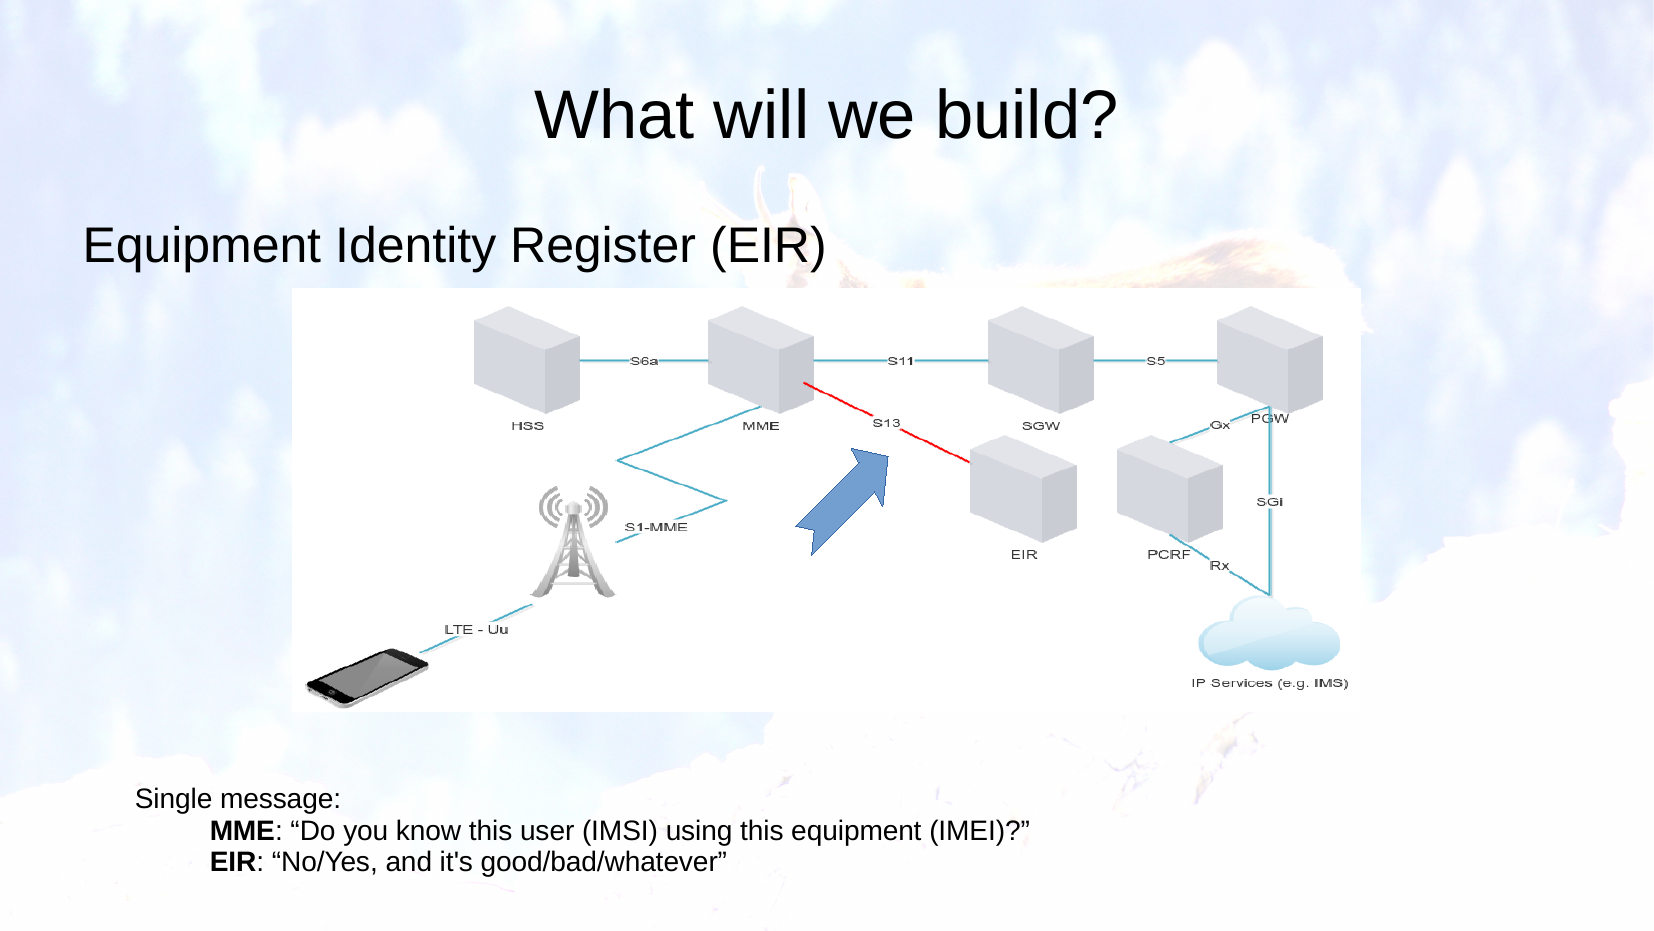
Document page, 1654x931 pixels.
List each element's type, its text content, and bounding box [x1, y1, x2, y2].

title What will we build? [82, 37, 1571, 193]
list Equipment Identity Register (EIR) [82, 217, 1571, 758]
text_box Single message: MME: “Do you know this user (IMSI) using this equipment (IMEI)?” EIR: “No/Yes, and it's good/bad/whatever” [120, 776, 1531, 886]
picture [0, 0, 1654, 931]
text_box [795, 448, 889, 556]
